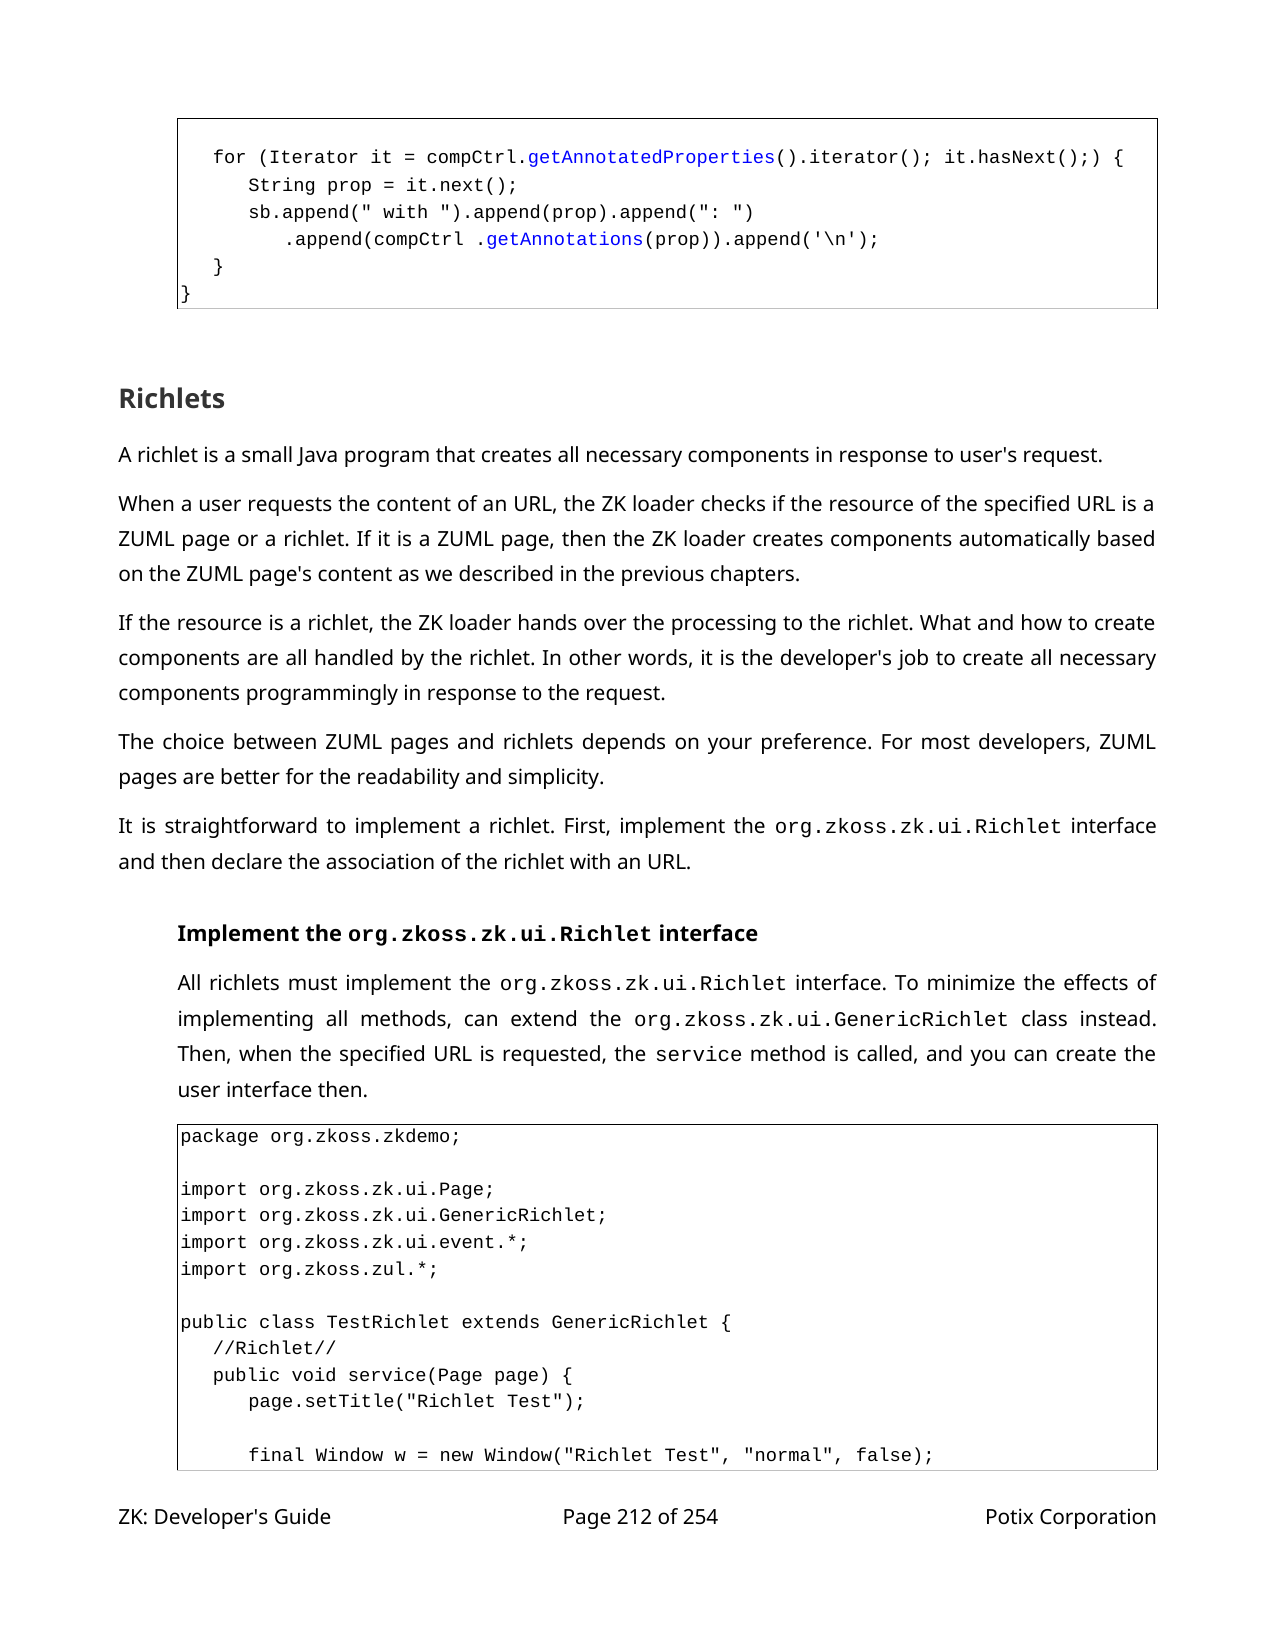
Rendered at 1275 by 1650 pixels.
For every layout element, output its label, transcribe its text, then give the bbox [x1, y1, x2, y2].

text String prop = it.next(); [178, 172, 1157, 197]
text When a user requests the content of an URL, the ZK loader checks if the resource of the specified URL is a ZUML page or a richlet. If it is a ZUML page, then the ZK loader creates components automatically based on the ZUML page's content as we described in the previous chapters. [118, 489, 1157, 587]
text } [178, 281, 1157, 308]
subtitle Richlets [118, 379, 1157, 416]
text If the resource is a richlet, the ZK loader hands over the processing to the richlet. What and how to create components are all handled by the richlet. In other words, it is the developer's job to create all necessary components programmingly in response to the request. [118, 608, 1157, 707]
text sb.append(" with ").append(prop).append(": ") [178, 200, 1157, 224]
text package org.zkoss.zkdemo; import org.zkoss.zk.ui.Page; import org.zkoss.zk.ui.GenericRichlet; import org.zkoss.zk.ui.event.*; import org.zkoss.zul.*; public class TestRichlet extends GenericRichlet { //Richlet// public void service(Page page) { page.setTitle("Richlet Test"); final Window w = new Window("Richlet Test", "normal", false); [178, 1125, 1157, 1470]
text for (Iterator it = compCtrl.getAnnotatedProperties().iterator(); it.hasNext();) { [178, 145, 1157, 169]
text All richlets must implement the org.zkoss.zk.ui.Richlet interface. To minimize the effects of implementing all methods, can extend the org.zkoss.zk.ui.GenericRichlet class instead. Then, when the specified URL is requested, the service method is called, and you can create the user interface then. [177, 968, 1157, 1103]
text .append(compCtrl .getAnnotations(prop)).append('\n'); [178, 227, 1157, 251]
text It is straightforward to implement a richlet. First, implement the org.zkoss.zk.ui.Richlet interface and then declare the association of the richlet with an URL. [118, 811, 1157, 875]
text A richlet is a small Java program that creates all necessary components in response to user's request. [118, 440, 1157, 468]
subtitle Implement the org.zkoss.zk.ui.Richlet interface [177, 917, 1157, 948]
text The choice between ZUML pages and richlets depends on your preference. For most developers, ZUML pages are better for the readability and simplicity. [118, 727, 1157, 791]
text } [178, 254, 1157, 278]
